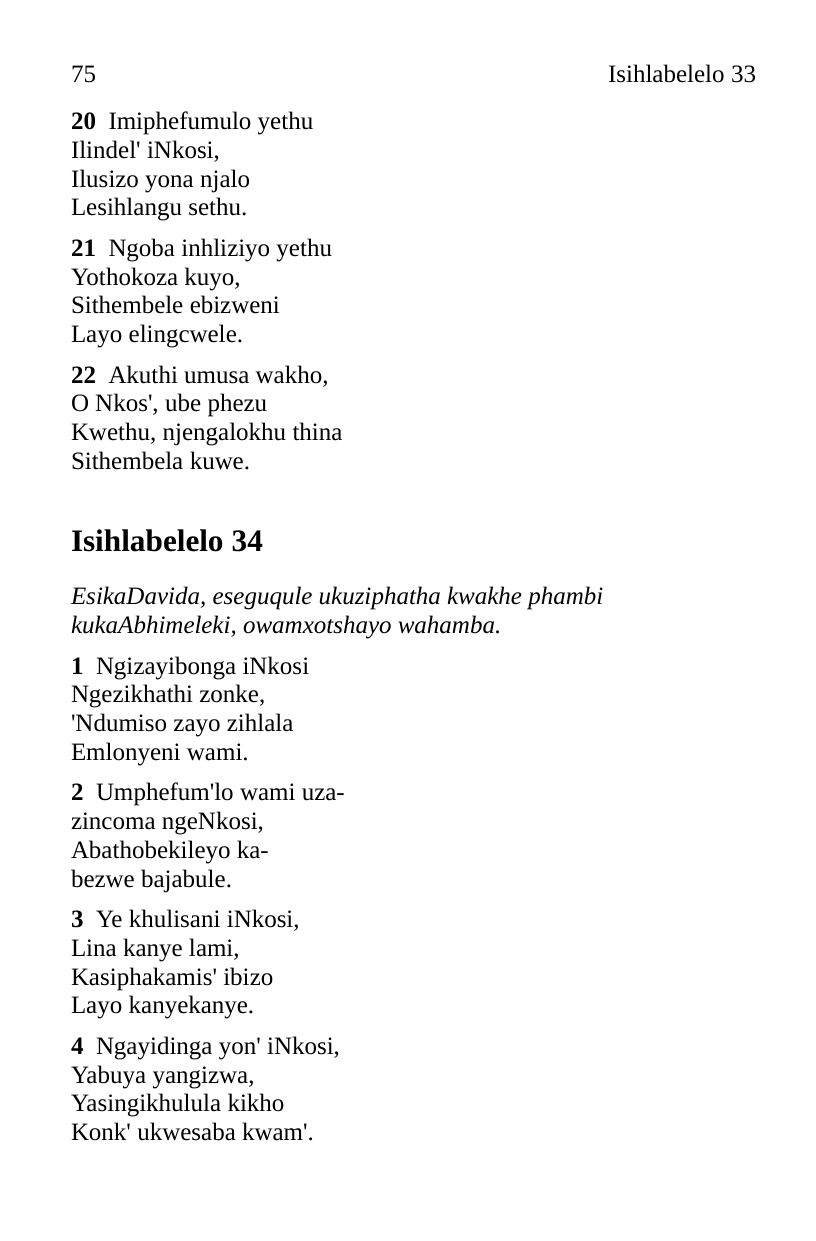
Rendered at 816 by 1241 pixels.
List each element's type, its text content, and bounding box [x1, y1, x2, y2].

text Abathobekileyo ka- [71, 835, 756, 864]
text Konk' ukwesaba kwam'. [71, 1117, 756, 1146]
text 1 Ngizayibonga iNkosi [71, 651, 756, 679]
text Ngezikhathi zonke, [71, 679, 756, 708]
text Sithembela kuwe. [71, 446, 756, 475]
text Yothokoza kuyo, [71, 262, 756, 291]
text 3 Ye khulisani iNkosi, [71, 904, 756, 933]
text 20 Imiphefumulo yethu [71, 106, 756, 135]
text zincoma ngeNkosi, [71, 806, 756, 835]
text 4 Ngayidinga yon' iNkosi, [71, 1031, 756, 1060]
text Ilindel' iNkosi, [71, 135, 756, 164]
text EsikaDavida, eseguqule ukuziphatha kwakhe phambi kukaAbhimeleki, owamxotshayo wahamba. [71, 581, 756, 639]
text 2 Umphefum'lo wami uza- [71, 777, 756, 806]
text Lina kanye lami, [71, 933, 756, 962]
text Kwethu, njengalokhu thina [71, 417, 756, 446]
text bezwe bajabule. [71, 864, 756, 892]
text Yasingikhulula kikho [71, 1088, 756, 1117]
text Sithembele ebizweni [71, 291, 756, 319]
text Ilusizo yona njalo [71, 164, 756, 192]
text Lesihlangu sethu. [71, 192, 756, 221]
text Yabuya yangizwa, [71, 1060, 756, 1088]
text Emlonyeni wami. [71, 737, 756, 766]
text Isihlabelelo 34 [71, 522, 756, 558]
text 'Ndumiso zayo zihlala [71, 708, 756, 737]
text Layo elingcwele. [71, 319, 756, 348]
text Kasiphakamis' ibizo [71, 962, 756, 991]
text 21 Ngoba inhliziyo yethu [71, 233, 756, 262]
text 22 Akuthi umusa wakho, [71, 360, 756, 388]
text Layo kanyekanye. [71, 991, 756, 1019]
text O Nkos', ube phezu [71, 388, 756, 417]
